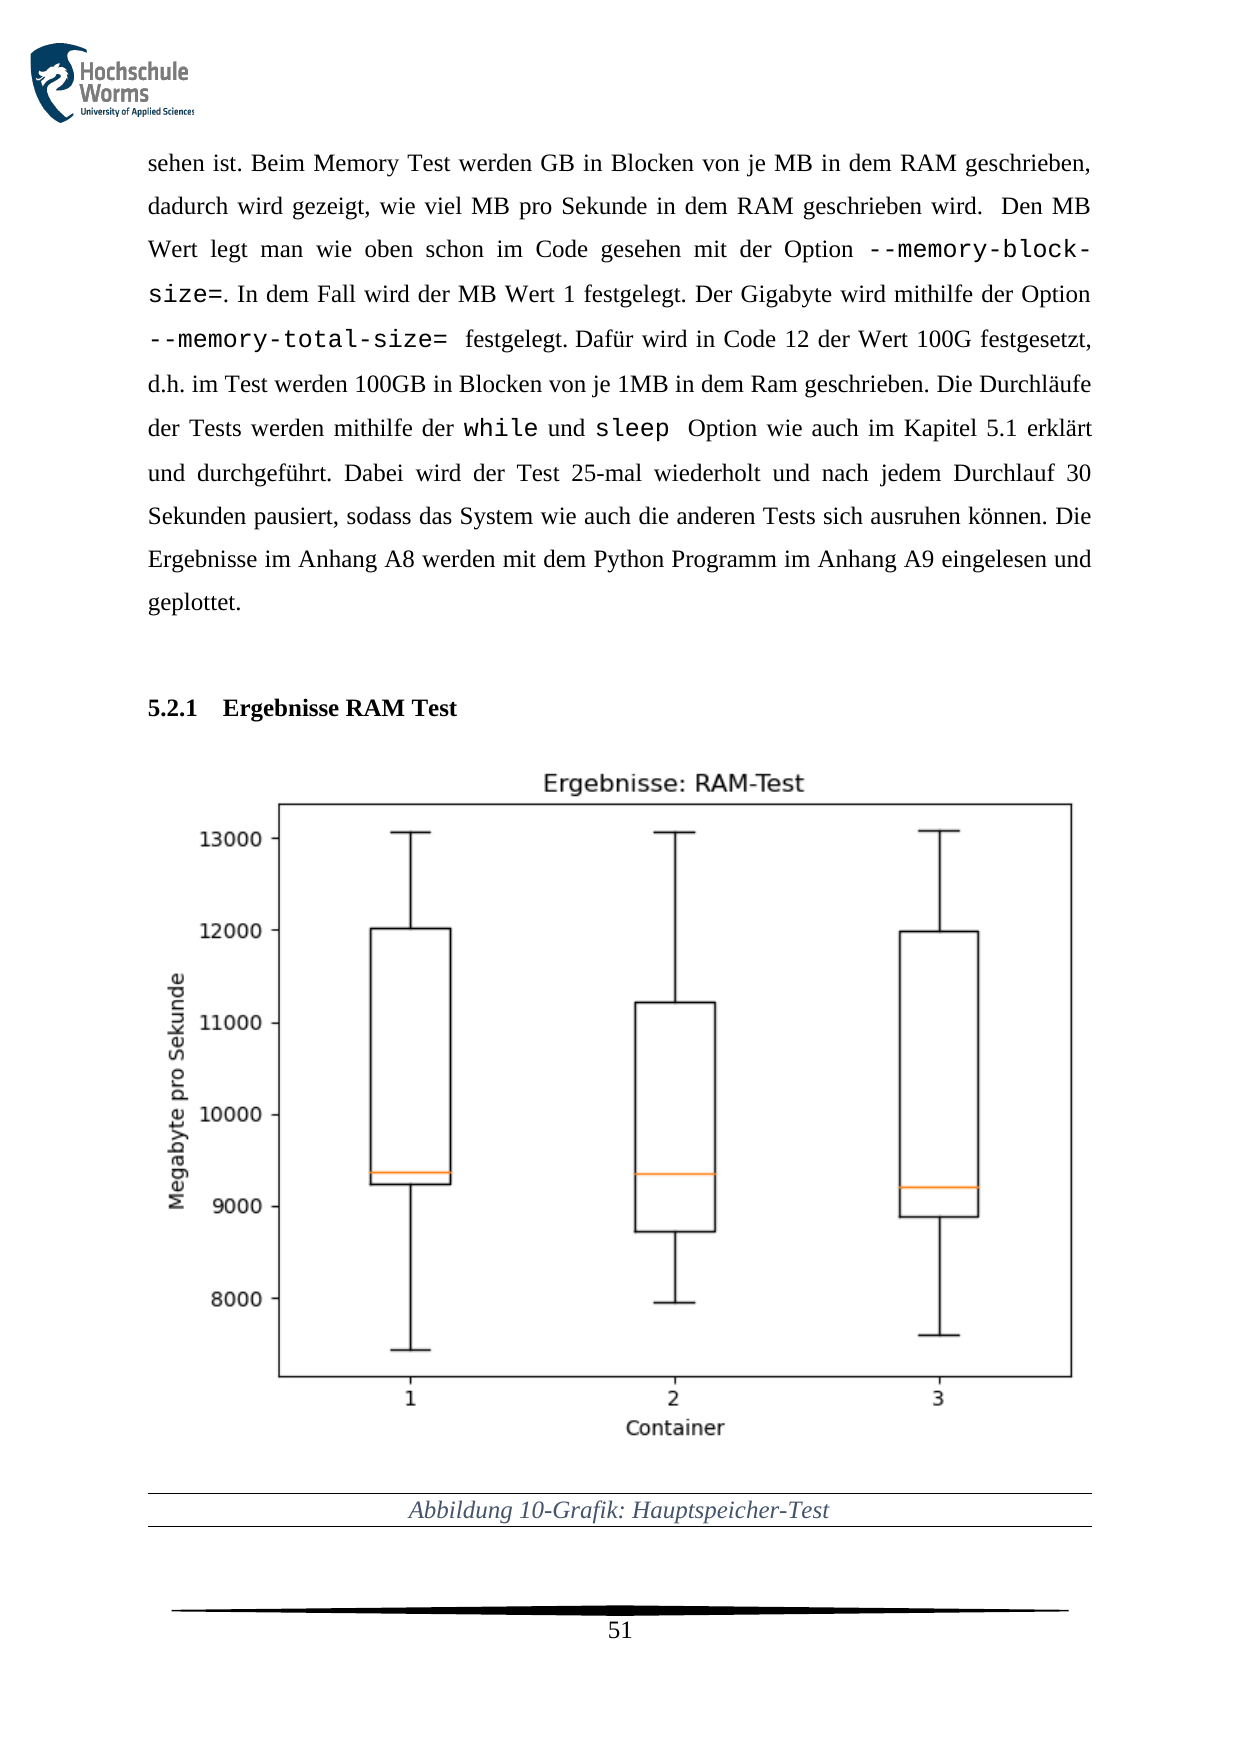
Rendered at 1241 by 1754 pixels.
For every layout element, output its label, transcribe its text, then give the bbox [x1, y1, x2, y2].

text Abbildung 10-Grafik: Hauptspeicher-Test [148, 1494, 1092, 1526]
subtitle Ergebnisse RAM Test [148, 693, 1092, 722]
text sehen ist. Beim Memory Test werden GB in Blocken von je MB in dem RAM geschrieben, dadurch wird gezeigt, wie viel MB pro Sekunde in dem RAM geschrieben wird. Den MB Wert legt man wie oben schon im Code gesehen mit der Option --memory-block-size=. In dem Fall wird der MB Wert 1 festgelegt. Der Gigabyte wird mithilfe der Option --memory-total-size= festgelegt. Dafür wird in Code 12 der Wert 100G festgesetzt, d.h. im Test werden 100GB in Blocken von je 1MB in dem Ram geschrieben. Die Durchläufe der Tests werden mithilfe der while und sleep Option wie auch im Kapitel 5.1 erklärt und durchgeführt. Dabei wird der Test 25-mal wiederholt und nach jedem Durchlauf 30 Sekunden pausiert, sodass das System wie auch die anderen Tests sich ausruhen können. Die Ergebnisse im Anhang A8 werden mit dem Python Programm im Anhang A9 eingelesen und geplottet. [148, 148, 1092, 616]
